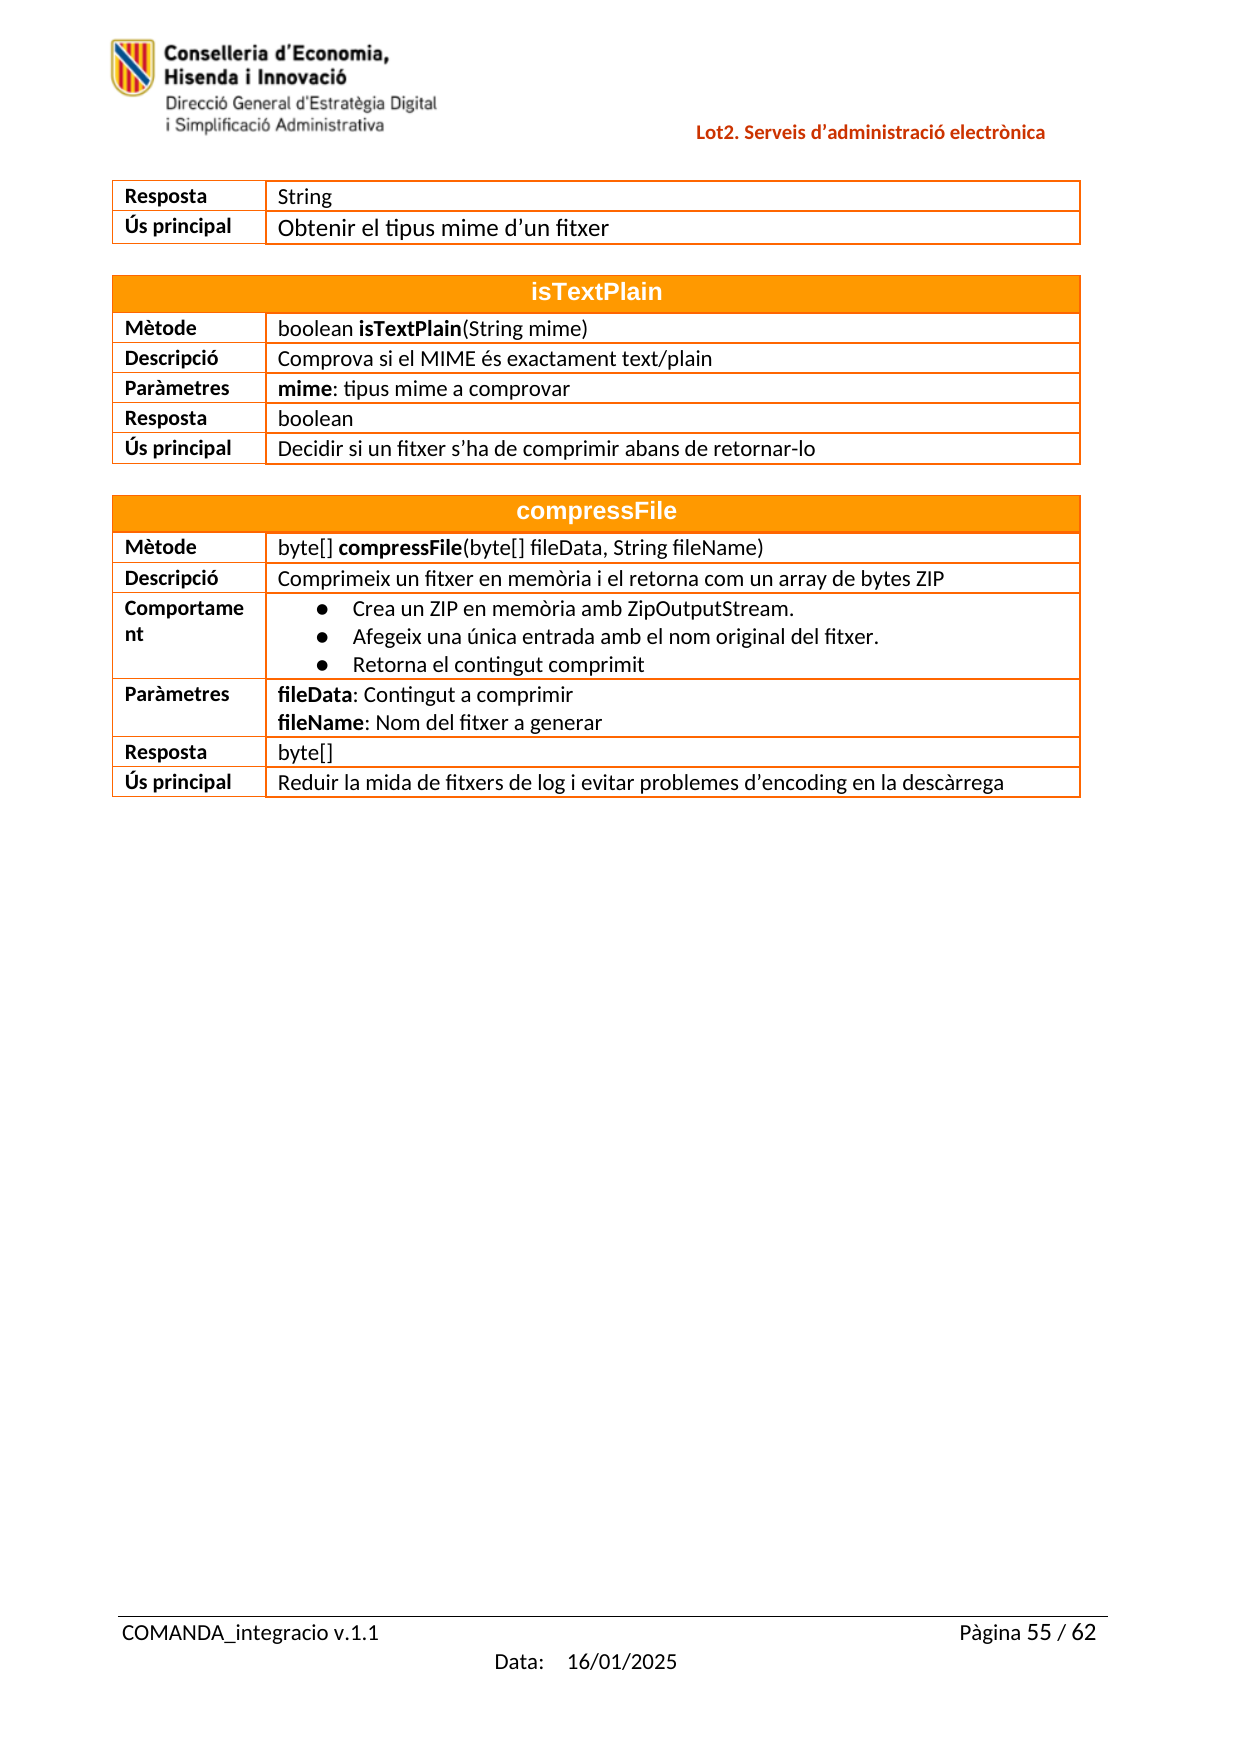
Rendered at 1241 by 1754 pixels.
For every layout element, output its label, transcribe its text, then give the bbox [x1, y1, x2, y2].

table_cell Ús principal [113, 433, 265, 462]
table_cell Ús principal [113, 767, 265, 796]
table_cell Comportament [113, 593, 265, 678]
table_cell boolean isTextPlain(String mime) [267, 314, 1079, 342]
table_cell Descripció [113, 343, 265, 372]
table_cell Crea un ZIP en memòria amb ZipOutputStream. Afegeix una única entrada amb el nom original del fitxer. Retorna el contingut comprimit [267, 594, 1079, 678]
table_cell Reduir la mida de fitxers de log i evitar problemes d’encoding en la descàrrega [267, 768, 1079, 796]
table_cell Obtenir el tipus mime d’un fitxer [267, 212, 1079, 243]
table_cell mime: tipus mime a comprovar [267, 374, 1079, 402]
table_header compressFile [113, 496, 1079, 531]
table_cell boolean [267, 404, 1079, 432]
table_cell Descripció [113, 563, 265, 592]
table_cell fileData: Contingut a comprimir fileName: Nom del fitxer a generar [267, 680, 1079, 736]
table_header isTextPlain [113, 276, 1079, 312]
table_cell Resposta [113, 403, 265, 432]
table_cell Resposta [113, 181, 265, 210]
table_cell Comprimeix un fitxer en memòria i el retorna com un array de bytes ZIP [267, 564, 1079, 592]
picture [100, 26, 467, 156]
table_cell Decidir si un fitxer s’ha de comprimir abans de retornar-lo [267, 434, 1079, 462]
table_cell Paràmetres [113, 373, 265, 402]
table_cell Resposta [113, 737, 265, 766]
table_cell String [267, 182, 1079, 210]
table_cell Mètode [113, 533, 265, 562]
table_cell Mètode [113, 313, 265, 342]
table_cell Ús principal [113, 211, 265, 243]
table_cell byte[] [267, 738, 1079, 766]
table_cell byte[] compressFile(byte[] fileData, String fileName) [267, 534, 1079, 562]
table_cell Comprova si el MIME és exactament text/plain [267, 344, 1079, 372]
table_cell Paràmetres [113, 679, 265, 736]
